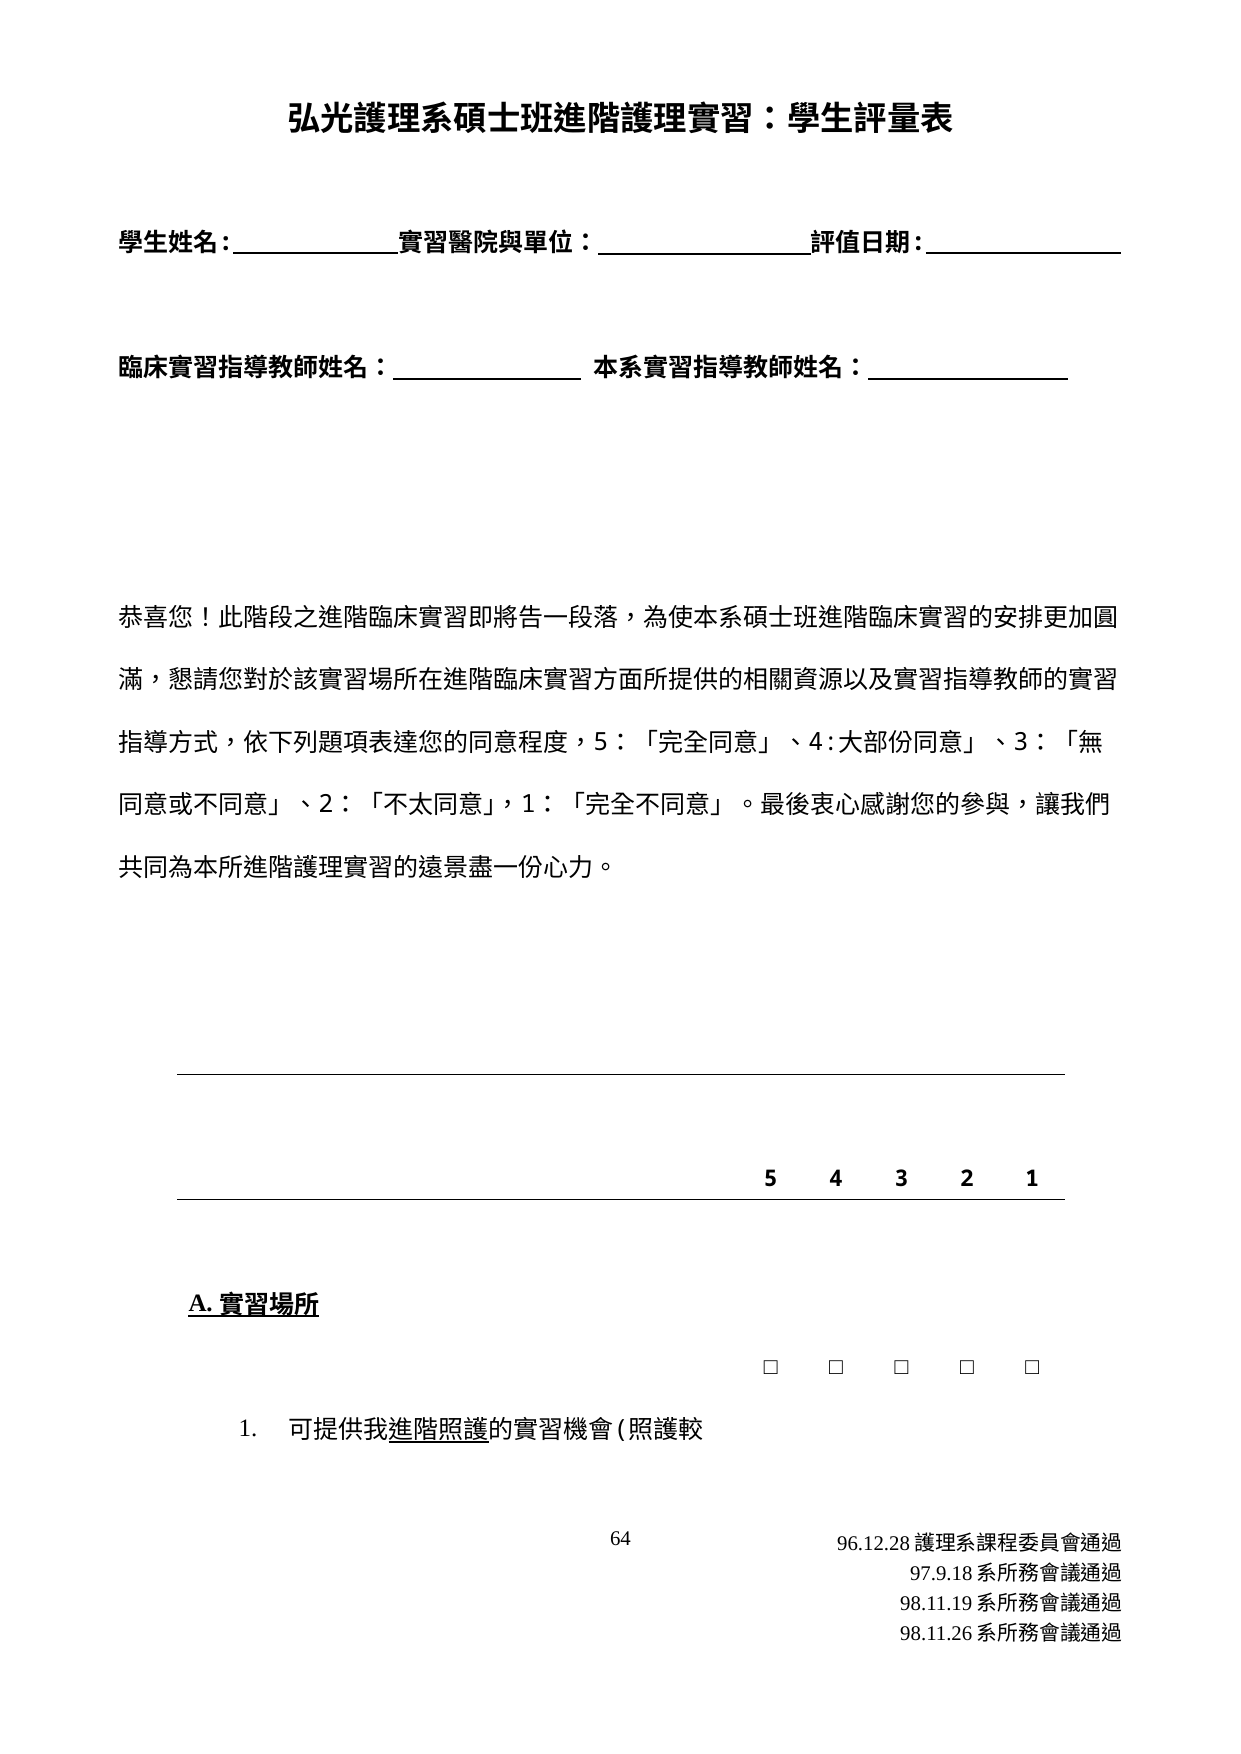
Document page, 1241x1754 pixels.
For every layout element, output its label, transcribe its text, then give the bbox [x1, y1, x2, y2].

table_cell □ [803, 1200, 868, 1449]
table_header 5 [738, 1075, 803, 1199]
table_cell A. 實習場所 可提供我進階照護的實習機會(照護較 [177, 1200, 738, 1449]
table_cell □ [999, 1200, 1065, 1449]
text 恭喜您！此階段之進階臨床實習即將告一段落，為使本系碩士班進階臨床實習的安排更加圓滿，懇請您對於該實習場所在進階臨床實習方面所提供的相關資源以及實習指導教師的實習指導方式，依下列題項表達您的同意程度，5：「完全同意」、4:大部份同意」、3：「無同意或不同意」、2：「不太同意｣，1：「完全不同意」。最後衷心感謝您的參與，讓我們共同為本所進階護理實習的遠景盡一份心力。 [118, 574, 1122, 886]
table_header 3 [869, 1075, 934, 1199]
table_cell □ [738, 1200, 803, 1449]
table_header 4 [803, 1075, 868, 1199]
text 學生姓名: 實習醫院與單位： 評值日期: [118, 199, 1122, 261]
text 弘光護理系碩士班進階護理實習：學生評量表 [118, 74, 1122, 136]
table_cell □ [934, 1200, 999, 1449]
text 臨床實習指導教師姓名： 本系實習指導教師姓名： [118, 324, 1122, 386]
table_header 1 [999, 1075, 1065, 1199]
table_header 2 [934, 1075, 999, 1199]
table_header [177, 1075, 738, 1199]
table_cell □ [869, 1200, 934, 1449]
